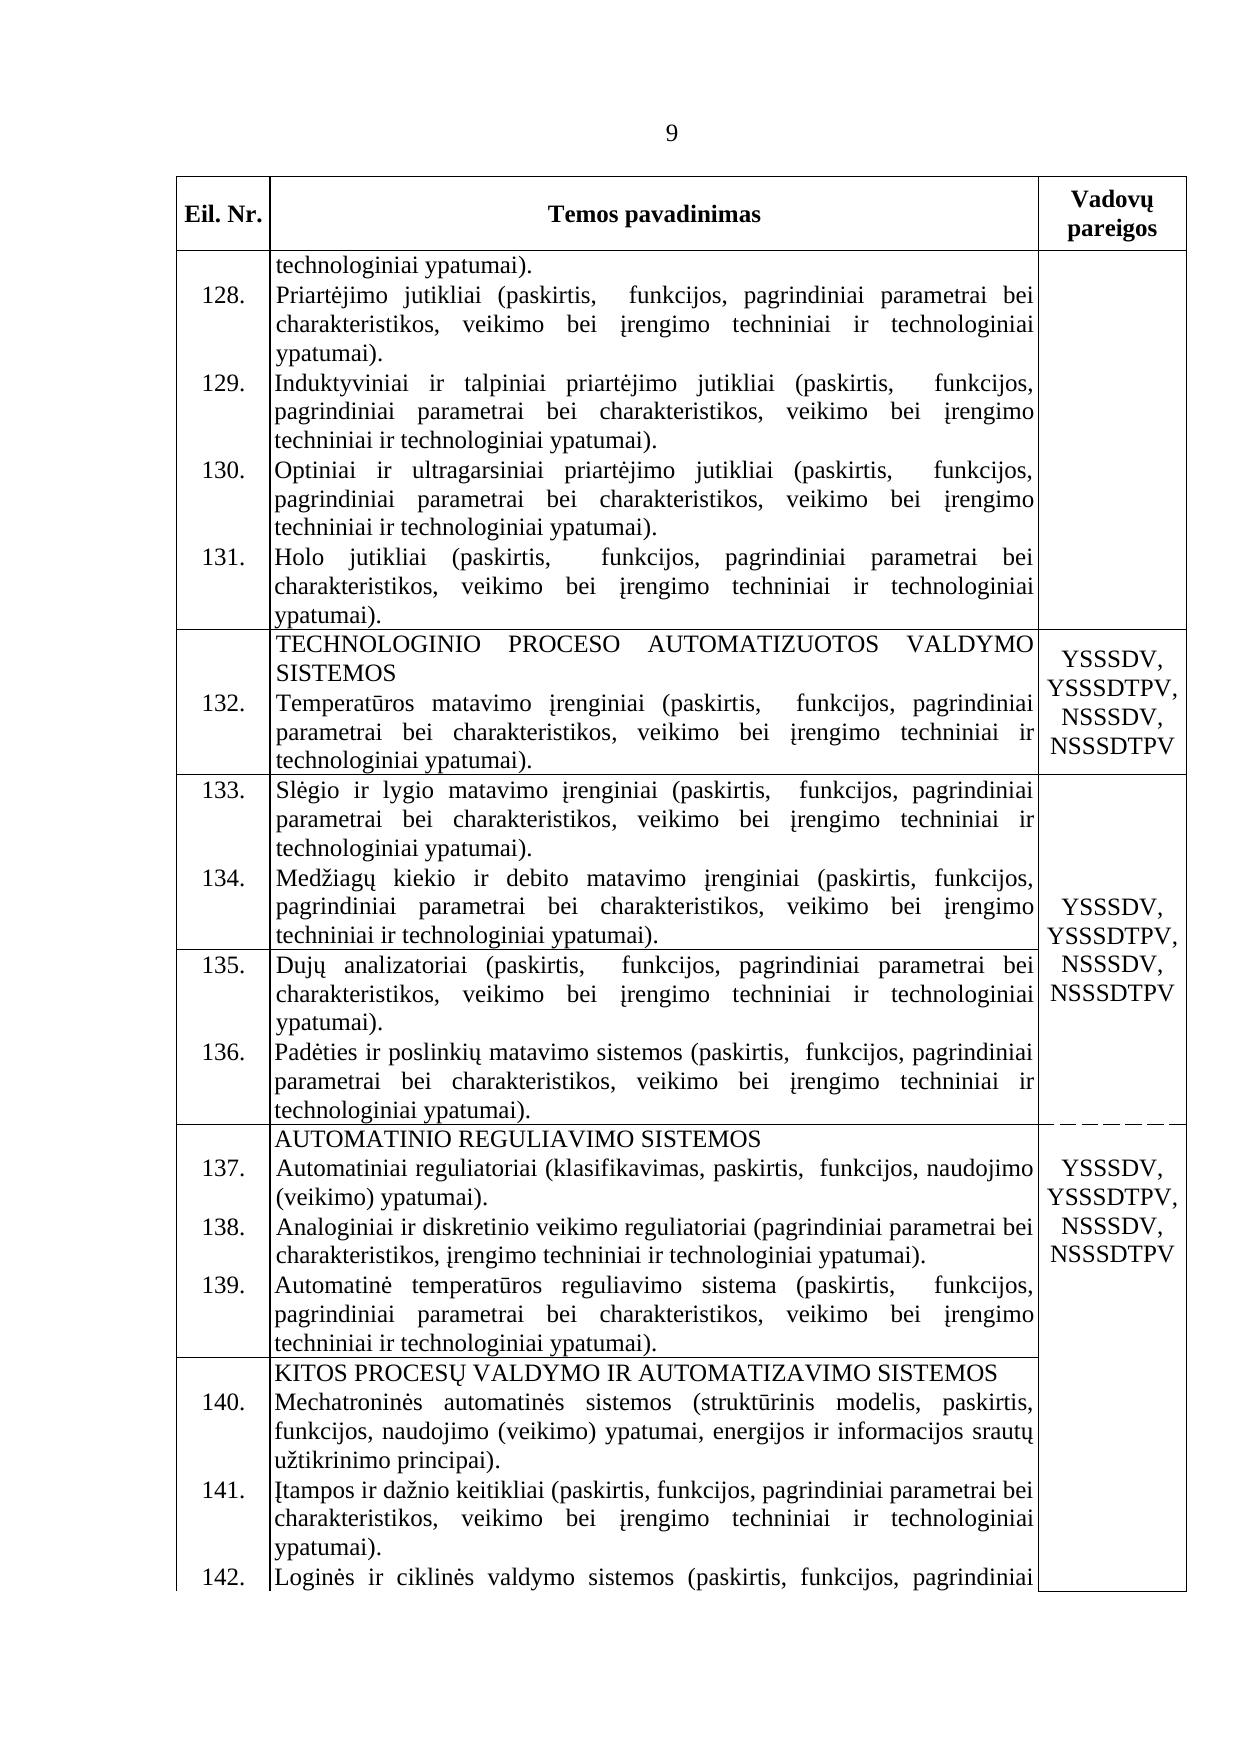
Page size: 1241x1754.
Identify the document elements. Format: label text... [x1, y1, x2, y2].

table_cell AUTOMATINIO REGULIAVIMO SISTEMOS [271, 1125, 1038, 1153]
table_cell YSSSDV, YSSSDTPV, NSSSDV, NSSSDTPV [1039, 630, 1186, 774]
table_cell Holo jutikliai (paskirtis, funkcijos, pagrindiniai parametrai bei charakteristikos, veikimo bei įrengimo techniniai ir technologiniai ypatumai). [271, 541, 1038, 628]
table_cell 140. [177, 1386, 269, 1474]
table_cell Medžiagų kiekio ir debito matavimo įrenginiai (paskirtis, funkcijos, pagrindiniai parametrai bei charakteristikos, veikimo bei įrengimo techniniai ir technologiniai ypatumai). [271, 862, 1038, 949]
table_cell 138. [177, 1211, 269, 1269]
table_cell [177, 630, 269, 687]
table_cell 134. [177, 862, 269, 949]
table_cell Slėgio ir lygio matavimo įrenginiai (paskirtis, funkcijos, pagrindiniai parametrai bei charakteristikos, veikimo bei įrengimo techniniai ir technologiniai ypatumai). [271, 775, 1038, 862]
table_cell [177, 251, 269, 279]
table_cell technologiniai ypatumai). [271, 251, 1038, 279]
table_header Temos pavadinimas [271, 177, 1038, 249]
table_cell Automatiniai reguliatoriai (klasifikavimas, paskirtis, funkcijos, naudojimo (veikimo) ypatumai). [271, 1153, 1038, 1211]
table_cell KITOS PROCESŲ VALDYMO IR AUTOMATIZAVIMO SISTEMOS [271, 1358, 1038, 1386]
table_cell Priartėjimo jutikliai (paskirtis, funkcijos, pagrindiniai parametrai bei charakteristikos, veikimo bei įrengimo techniniai ir technologiniai ypatumai). [271, 279, 1038, 367]
table_cell Loginės ir ciklinės valdymo sistemos (paskirtis, funkcijos, pagrindiniai [271, 1561, 1038, 1591]
table_cell Analoginiai ir diskretinio veikimo reguliatoriai (pagrindiniai parametrai bei charakteristikos, įrengimo techniniai ir technologiniai ypatumai). [271, 1211, 1038, 1269]
table_cell Dujų analizatoriai (paskirtis, funkcijos, pagrindiniai parametrai bei charakteristikos, veikimo bei įrengimo techniniai ir technologiniai ypatumai). [271, 950, 1038, 1036]
table_cell 142. [177, 1561, 269, 1591]
table_cell [177, 1125, 269, 1153]
table_cell 128. [177, 279, 269, 367]
table_cell 137. [177, 1153, 269, 1211]
table_cell 131. [177, 541, 269, 628]
table_cell 136. [177, 1036, 269, 1123]
table_cell 135. [177, 950, 269, 1036]
table_cell Padėties ir poslinkių matavimo sistemos (paskirtis, funkcijos, pagrindiniai parametrai bei charakteristikos, veikimo bei įrengimo techniniai ir technologiniai ypatumai). [271, 1036, 1038, 1123]
table_cell Automatinė temperatūros reguliavimo sistema (paskirtis, funkcijos, pagrindiniai parametrai bei charakteristikos, veikimo bei įrengimo techniniai ir technologiniai ypatumai). [271, 1269, 1038, 1357]
table_cell Induktyviniai ir talpiniai priartėjimo jutikliai (paskirtis, funkcijos, pagrindiniai parametrai bei charakteristikos, veikimo bei įrengimo techniniai ir technologiniai ypatumai). [271, 367, 1038, 454]
table_cell 129. [177, 367, 269, 454]
table_cell YSSSDV, YSSSDTPV, NSSSDV, NSSSDTPV [1039, 1153, 1186, 1591]
table_cell 133. [177, 775, 269, 862]
table_cell 132. [177, 687, 269, 774]
table_cell YSSSDV, YSSSDTPV, NSSSDV, NSSSDTPV [1039, 775, 1186, 1123]
table_cell [1039, 1124, 1186, 1153]
table_cell Įtampos ir dažnio keitikliai (paskirtis, funkcijos, pagrindiniai parametrai bei charakteristikos, veikimo bei įrengimo techniniai ir technologiniai ypatumai). [271, 1474, 1038, 1561]
table_cell Mechatroninės automatinės sistemos (struktūrinis modelis, paskirtis, funkcijos, naudojimo (veikimo) ypatumai, energijos ir informacijos srautų užtikrinimo principai). [271, 1386, 1038, 1474]
table_cell [1039, 251, 1186, 628]
table_cell 141. [177, 1474, 269, 1561]
table_cell Optiniai ir ultragarsiniai priartėjimo jutikliai (paskirtis, funkcijos, pagrindiniai parametrai bei charakteristikos, veikimo bei įrengimo techniniai ir technologiniai ypatumai). [271, 454, 1038, 541]
table_cell 130. [177, 454, 269, 541]
table_cell 139. [177, 1269, 269, 1357]
table_cell Temperatūros matavimo įrenginiai (paskirtis, funkcijos, pagrindiniai parametrai bei charakteristikos, veikimo bei įrengimo techniniai ir technologiniai ypatumai). [271, 687, 1038, 774]
table_cell [177, 1358, 269, 1386]
table_header Eil. Nr. [177, 177, 269, 249]
table_cell TECHNOLOGINIO PROCESO AUTOMATIZUOTOS VALDYMO SISTEMOS [271, 630, 1038, 687]
table_header Vadovų pareigos [1039, 177, 1186, 249]
